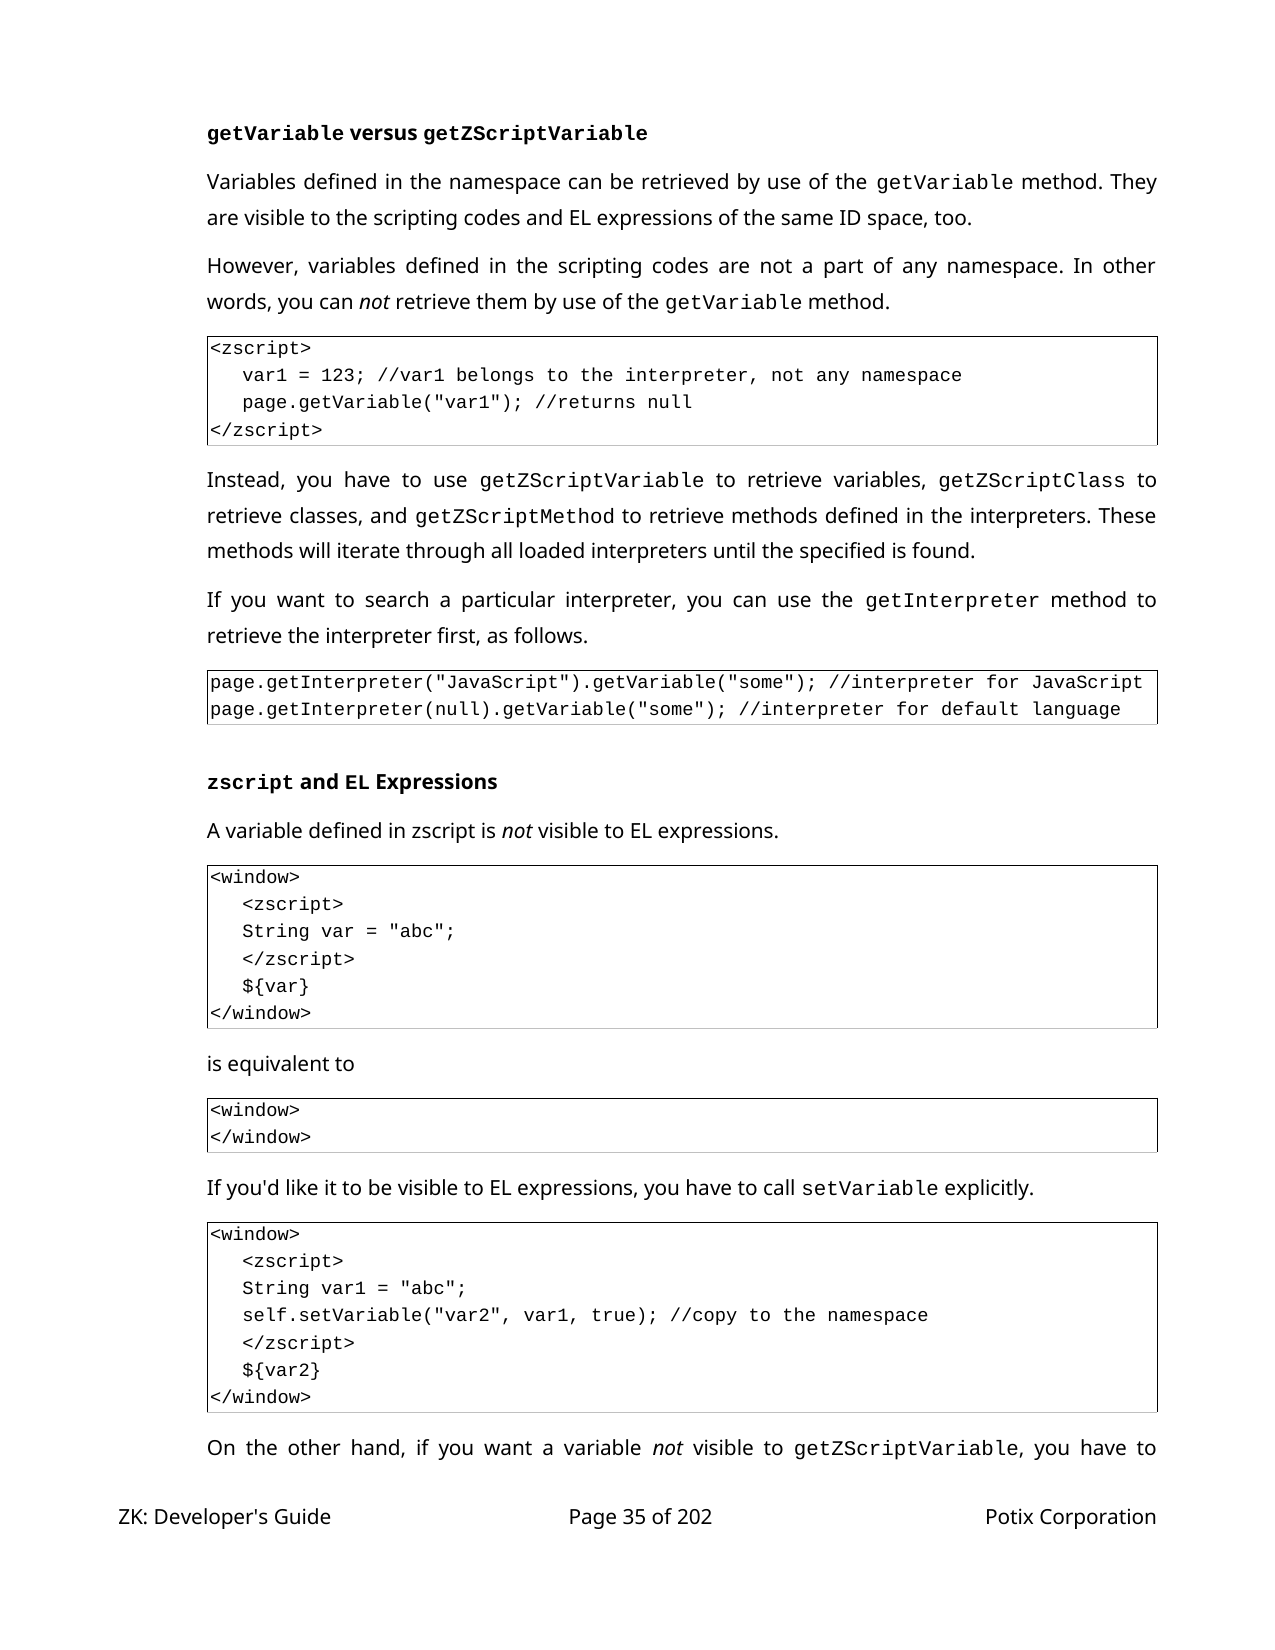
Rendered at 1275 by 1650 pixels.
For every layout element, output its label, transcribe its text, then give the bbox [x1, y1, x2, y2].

text </zscript> [208, 1331, 1157, 1355]
subtitle zscript and EL Expressions [207, 767, 1157, 795]
text </window> [208, 1385, 1157, 1412]
text <zscript> [208, 892, 1157, 916]
text If you want to search a particular interpreter, you can use the getInterpreter method to retrieve the interpreter first, as follows. [207, 585, 1157, 649]
text page.getVariable("var1"); //returns null [208, 390, 1157, 415]
text page.getInterpreter(null).getVariable("some"); //interpreter for default language [208, 697, 1157, 724]
text page.getInterpreter("JavaScript").getVariable("some"); //interpreter for JavaScript [208, 671, 1157, 694]
text Instead, you have to use getZScriptVariable to retrieve variables, getZScriptClass to retrieve classes, and getZScriptMethod to retrieve methods defined in the interpreters. These methods will iterate through all loaded interpreters until the specified is found. [207, 466, 1157, 565]
subtitle getVariable versus getZScriptVariable [207, 118, 1157, 147]
text String var = "abc"; [208, 919, 1157, 943]
text ${var} [208, 973, 1157, 998]
text Variables defined in the namespace can be retrieved by use of the getVariable method. They are visible to the scripting codes and EL expressions of the same ID space, too. [207, 167, 1157, 231]
text ${var2} [208, 1358, 1157, 1382]
text <window> [208, 1223, 1157, 1246]
text </zscript> [208, 418, 1157, 445]
text If you'd like it to be visible to EL expressions, you have to call setVariable explicitly. [207, 1173, 1157, 1201]
text is equivalent to [207, 1049, 1157, 1077]
text A variable defined in zscript is not visible to EL expressions. [207, 816, 1157, 844]
text <window> [208, 1099, 1157, 1122]
text String var1 = "abc"; [208, 1276, 1157, 1300]
text <zscript> [208, 337, 1157, 360]
text <zscript> [208, 1249, 1157, 1273]
text On the other hand, if you want a variable not visible to getZScriptVariable, you have to [207, 1433, 1157, 1461]
text However, variables defined in the scripting codes are not a part of any namespace. In other words, you can not retrieve them by use of the getVariable method. [207, 252, 1157, 315]
text </window> [208, 1125, 1157, 1152]
text </window> [208, 1001, 1157, 1028]
text self.setVariable("var2", var1, true); //copy to the namespace [208, 1303, 1157, 1328]
text <window> [208, 866, 1157, 889]
text var1 = 123; //var1 belongs to the interpreter, not any namespace [208, 363, 1157, 387]
text </zscript> [208, 946, 1157, 971]
